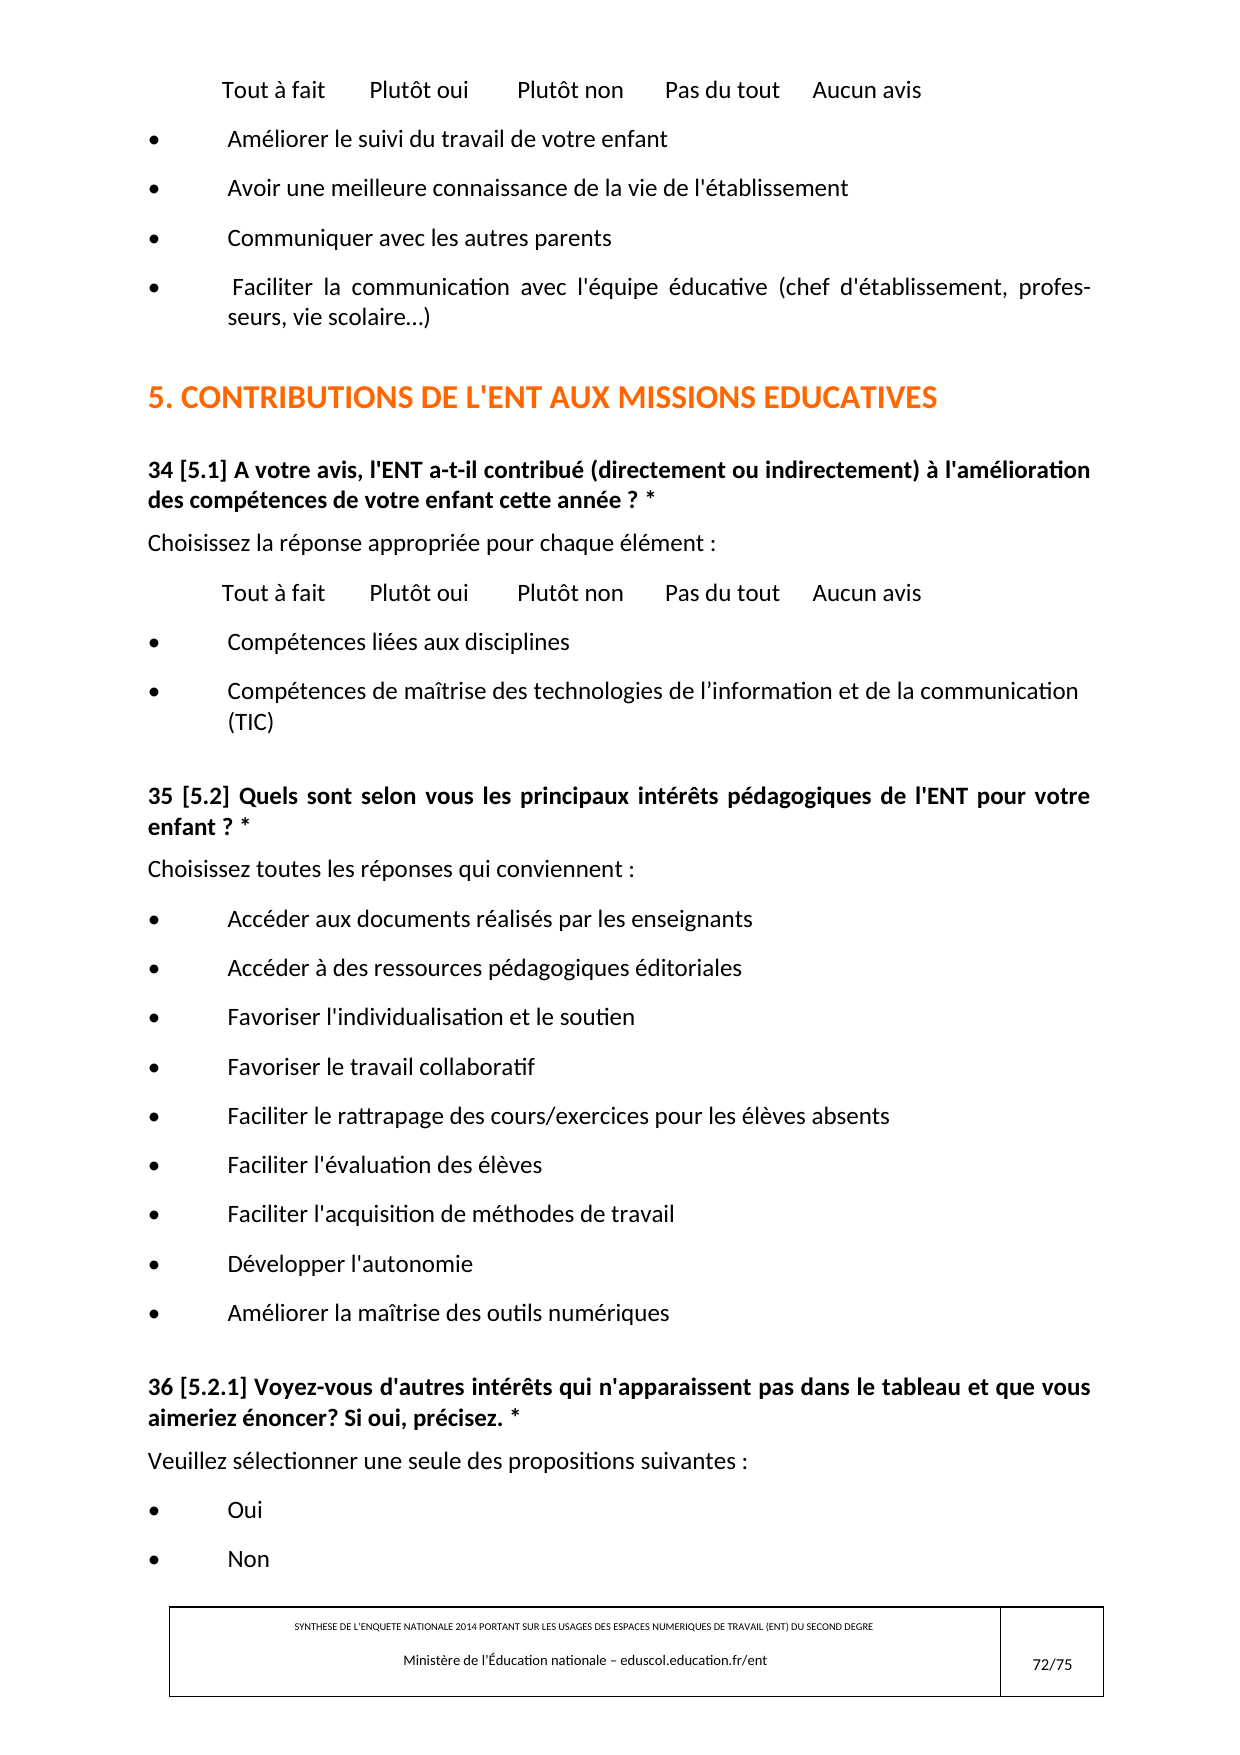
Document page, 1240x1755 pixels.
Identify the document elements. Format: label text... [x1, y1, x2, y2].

text • Accéder à des ressources pédagogiques éditoriales [148, 952, 1092, 983]
text • Communiquer avec les autres parents [148, 222, 1092, 252]
text • Faciliter l'évaluation des élèves [148, 1149, 1092, 1180]
text • Améliorer le suivi du travail de votre enfant [148, 123, 1092, 154]
text 34 [5.1] A votre avis, l'ENT a-t-il contribué (directement ou indirectement) à l'amélioration des compétences de votre enfant cette année ? * [148, 454, 1092, 515]
text Tout à fait Plutôt oui Plutôt non Pas du tout Aucun avis [148, 577, 1092, 607]
text 5. CONTRIBUTIONS DE L'ENT AUX MISSIONS EDUCATIVES [148, 376, 1092, 416]
text • Compétences de maîtrise des technologies de l’information et de la communication (TIC) [148, 675, 1092, 736]
text • Faciliter le rattrapage des cours/exercices pour les élèves absents [148, 1100, 1092, 1131]
text Choisissez la réponse appropriée pour chaque élément : [148, 527, 1092, 558]
text • Favoriser l'individualisation et le soutien [148, 1001, 1092, 1032]
text • Faciliter l'acquisition de méthodes de travail [148, 1198, 1092, 1229]
text • Compétences liées aux disciplines [148, 626, 1092, 657]
text 35 [5.2] Quels sont selon vous les principaux intérêts pédagogiques de l'ENT pour votre enfant ? * [148, 780, 1092, 841]
text • Faciliter la communication avec l'équipe éducative (chef d'établissement, profes- seurs, vie scolaire…) [148, 271, 1092, 332]
text Tout à fait Plutôt oui Plutôt non Pas du tout Aucun avis [148, 74, 1092, 104]
text Choisissez toutes les réponses qui conviennent : [148, 854, 1092, 884]
text • Non [148, 1543, 1092, 1574]
text • Accéder aux documents réalisés par les enseignants [148, 903, 1092, 933]
text • Oui [148, 1494, 1092, 1525]
text 36 [5.2.1] Voyez-vous d'autres intérêts qui n'apparaissent pas dans le tableau et que vous aimeriez énoncer? Si oui, précisez. * [148, 1371, 1092, 1432]
text • Développer l'autonomie [148, 1248, 1092, 1278]
text • Avoir une meilleure connaissance de la vie de l'établissement [148, 172, 1092, 203]
text • Améliorer la maîtrise des outils numériques [148, 1297, 1092, 1328]
text Veuillez sélectionner une seule des propositions suivantes : [148, 1445, 1092, 1475]
text • Favoriser le travail collaboratif [148, 1051, 1092, 1081]
